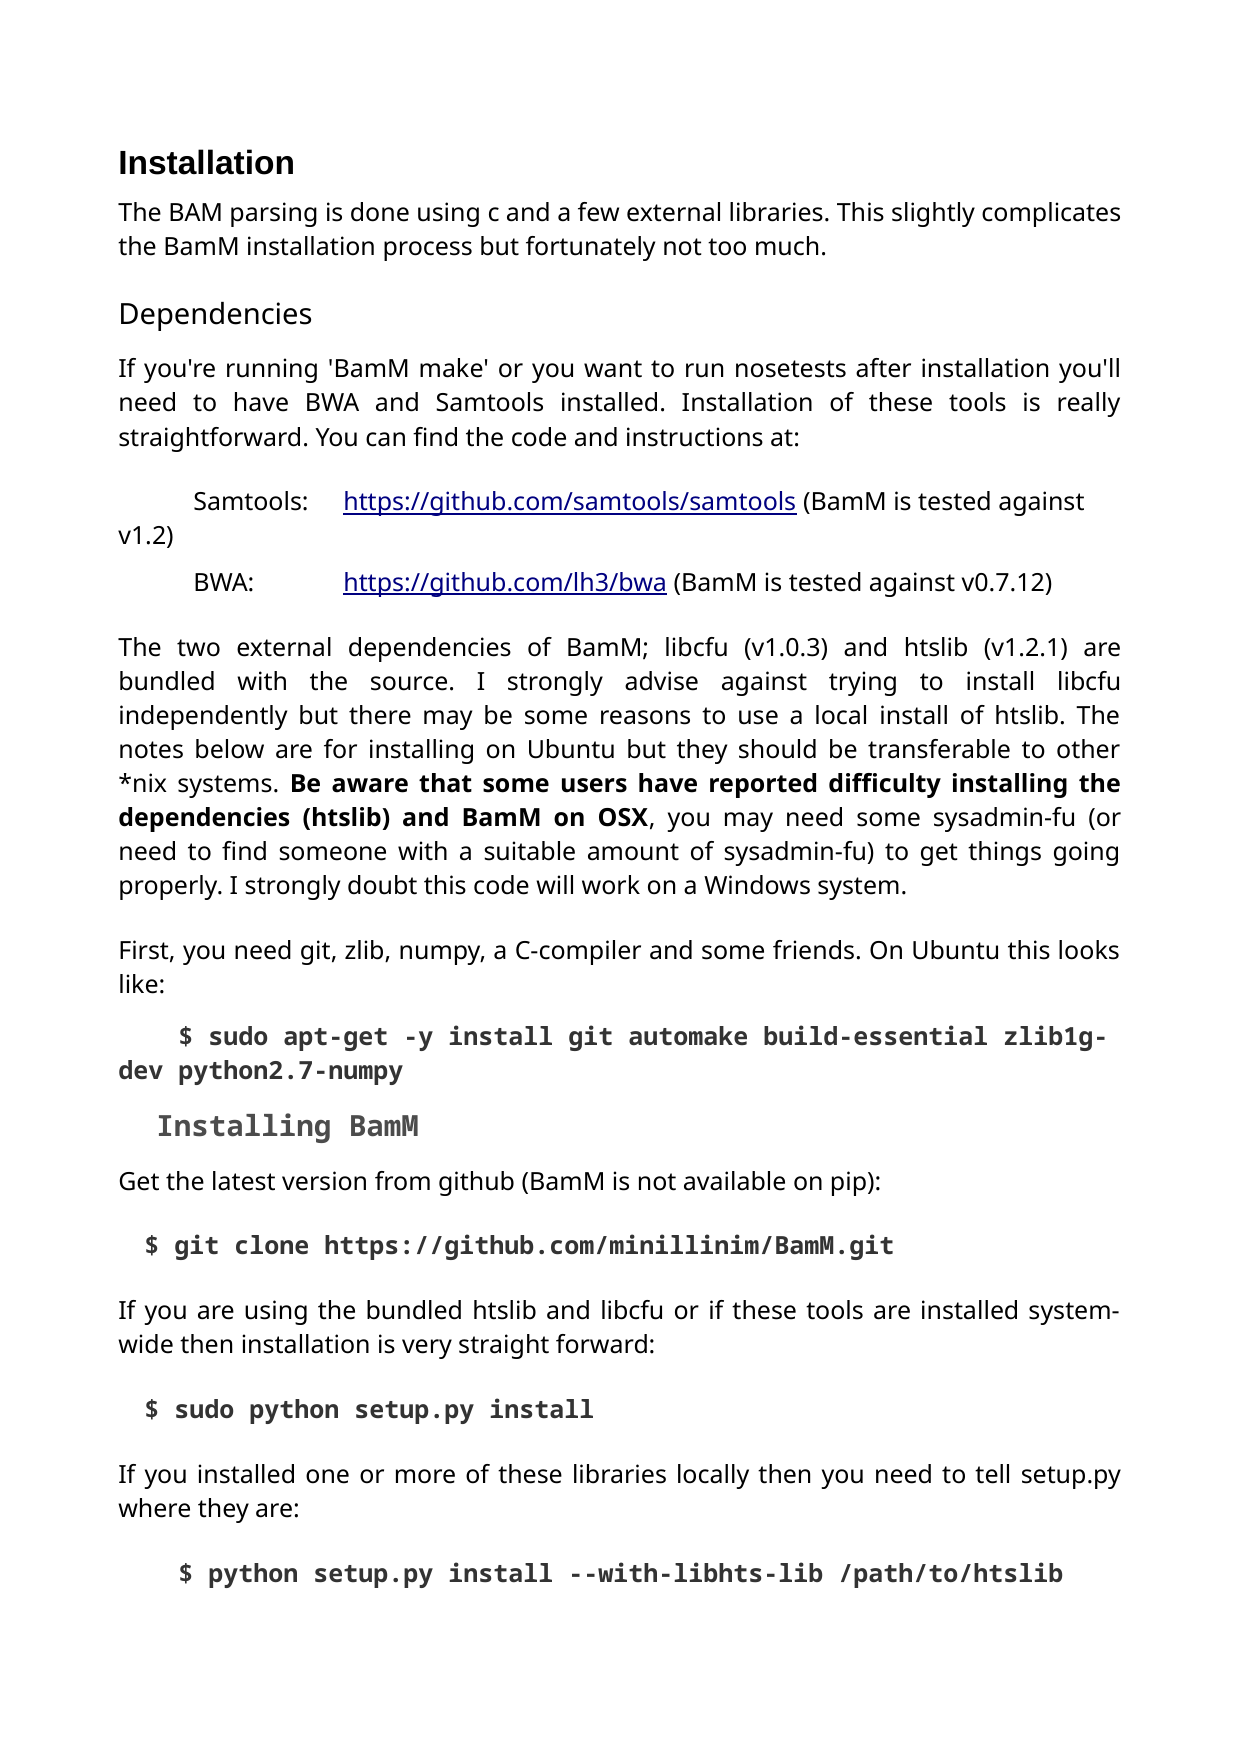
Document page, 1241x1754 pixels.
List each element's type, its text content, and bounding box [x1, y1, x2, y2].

text BWA: https://github.com/lh3/bwa (BamM is tested against v0.7.12) [118, 564, 1122, 599]
text If you installed one or more of these libraries locally then you need to tell setup.py where they are: [118, 1456, 1122, 1524]
subtitle Installing BamM [156, 1105, 1122, 1145]
text $ git clone https://github.com/minillinim/BamM.git [118, 1228, 1122, 1262]
text If you are using the bundled htslib and libcfu or if these tools are installed system-wide then installation is very straight forward: [118, 1293, 1122, 1361]
subtitle Dependencies [118, 293, 1122, 333]
text The two external dependencies of BamM; libcfu (v1.0.3) and htslib (v1.2.1) are bundled with the source. I strongly advise against trying to install libcfu independently but there may be some reasons to use a local install of htslib. The notes below are for installing on Ubuntu but they should be transferable to other *nix systems. Be aware that some users have reported difficulty installing the dependencies (htslib) and BamM on OSX, you may need some sysadmin-fu (or need to find someone with a suitable amount of sysadmin-fu) to get things going properly. I strongly doubt this code will work on a Windows system. [118, 629, 1122, 902]
text $ sudo python setup.py install [118, 1392, 1122, 1426]
text If you're running 'BamM make' or you want to run nosetests after installation you'll need to have BWA and Samtools installed. Installation of these tools is really straightforward. You can find the code and instructions at: [118, 351, 1122, 453]
text Get the latest version from github (BamM is not available on pip): [118, 1163, 1122, 1197]
text First, you need git, zlib, numpy, a C-compiler and some friends. On Ubuntu this looks like: [118, 933, 1122, 1001]
text $ python setup.py install --with-libhts-lib /path/to/htslib [118, 1555, 1122, 1589]
text Samtools: https://github.com/samtools/samtools (BamM is tested against v1.2) [118, 484, 1122, 552]
subtitle Installation [118, 143, 1122, 182]
text $ sudo apt-get -y install git automake build-essential zlib1g-dev python2.7-numpy [118, 1019, 1122, 1087]
text The BAM parsing is done using c and a few external libraries. This slightly complicates the BamM installation process but fortunately not too much. [118, 194, 1122, 262]
